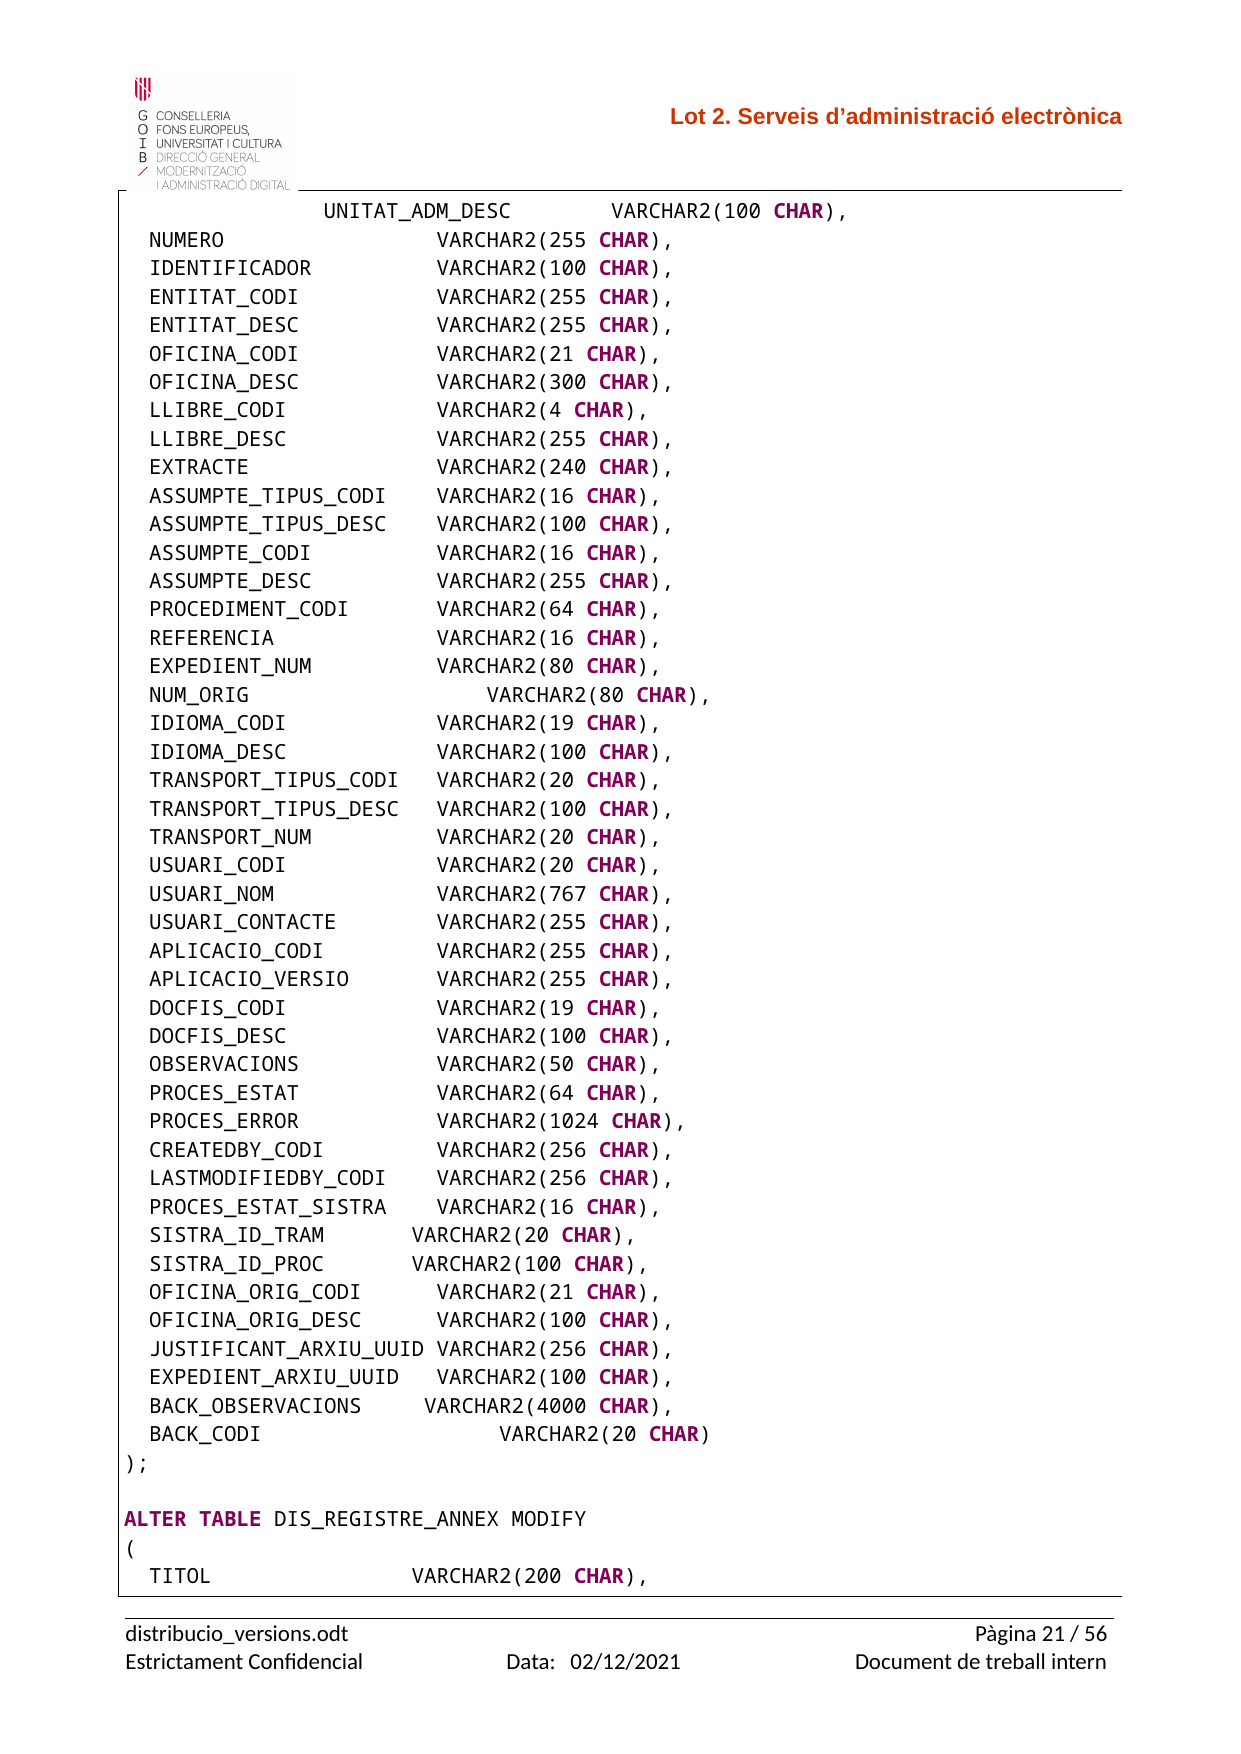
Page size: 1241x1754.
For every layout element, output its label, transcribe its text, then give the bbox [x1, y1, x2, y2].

picture [126, 70, 299, 197]
table_header UNITAT_ADM_DESC VARCHAR2(100 CHAR), NUMERO VARCHAR2(255 CHAR), IDENTIFICADOR VARCHAR2(100 CHAR), ENTITAT_CODI VARCHAR2(255 CHAR), ENTITAT_DESC VARCHAR2(255 CHAR), OFICINA_CODI VARCHAR2(21 CHAR), OFICINA_DESC VARCHAR2(300 CHAR), LLIBRE_CODI VARCHAR2(4 CHAR), LLIBRE_DESC VARCHAR2(255 CHAR), EXTRACTE VARCHAR2(240 CHAR), ASSUMPTE_TIPUS_CODI VARCHAR2(16 CHAR), ASSUMPTE_TIPUS_DESC VARCHAR2(100 CHAR), ASSUMPTE_CODI VARCHAR2(16 CHAR), ASSUMPTE_DESC VARCHAR2(255 CHAR), PROCEDIMENT_CODI VARCHAR2(64 CHAR), REFERENCIA VARCHAR2(16 CHAR), EXPEDIENT_NUM VARCHAR2(80 CHAR), NUM_ORIG VARCHAR2(80 CHAR), IDIOMA_CODI VARCHAR2(19 CHAR), IDIOMA_DESC VARCHAR2(100 CHAR), TRANSPORT_TIPUS_CODI VARCHAR2(20 CHAR), TRANSPORT_TIPUS_DESC VARCHAR2(100 CHAR), TRANSPORT_NUM VARCHAR2(20 CHAR), USUARI_CODI VARCHAR2(20 CHAR), USUARI_NOM VARCHAR2(767 CHAR), USUARI_CONTACTE VARCHAR2(255 CHAR), APLICACIO_CODI VARCHAR2(255 CHAR), APLICACIO_VERSIO VARCHAR2(255 CHAR), DOCFIS_CODI VARCHAR2(19 CHAR), DOCFIS_DESC VARCHAR2(100 CHAR), OBSERVACIONS VARCHAR2(50 CHAR), PROCES_ESTAT VARCHAR2(64 CHAR), PROCES_ERROR VARCHAR2(1024 CHAR), CREATEDBY_CODI VARCHAR2(256 CHAR), LASTMODIFIEDBY_CODI VARCHAR2(256 CHAR), PROCES_ESTAT_SISTRA VARCHAR2(16 CHAR), SISTRA_ID_TRAM VARCHAR2(20 CHAR), SISTRA_ID_PROC VARCHAR2(100 CHAR), OFICINA_ORIG_CODI VARCHAR2(21 CHAR), OFICINA_ORIG_DESC VARCHAR2(100 CHAR), JUSTIFICANT_ARXIU_UUID VARCHAR2(256 CHAR), EXPEDIENT_ARXIU_UUID VARCHAR2(100 CHAR), BACK_OBSERVACIONS VARCHAR2(4000 CHAR), BACK_CODI VARCHAR2(20 CHAR) ); ALTER TABLE DIS_REGISTRE_ANNEX MODIFY ( TITOL VARCHAR2(200 CHAR), [119, 191, 1122, 1596]
